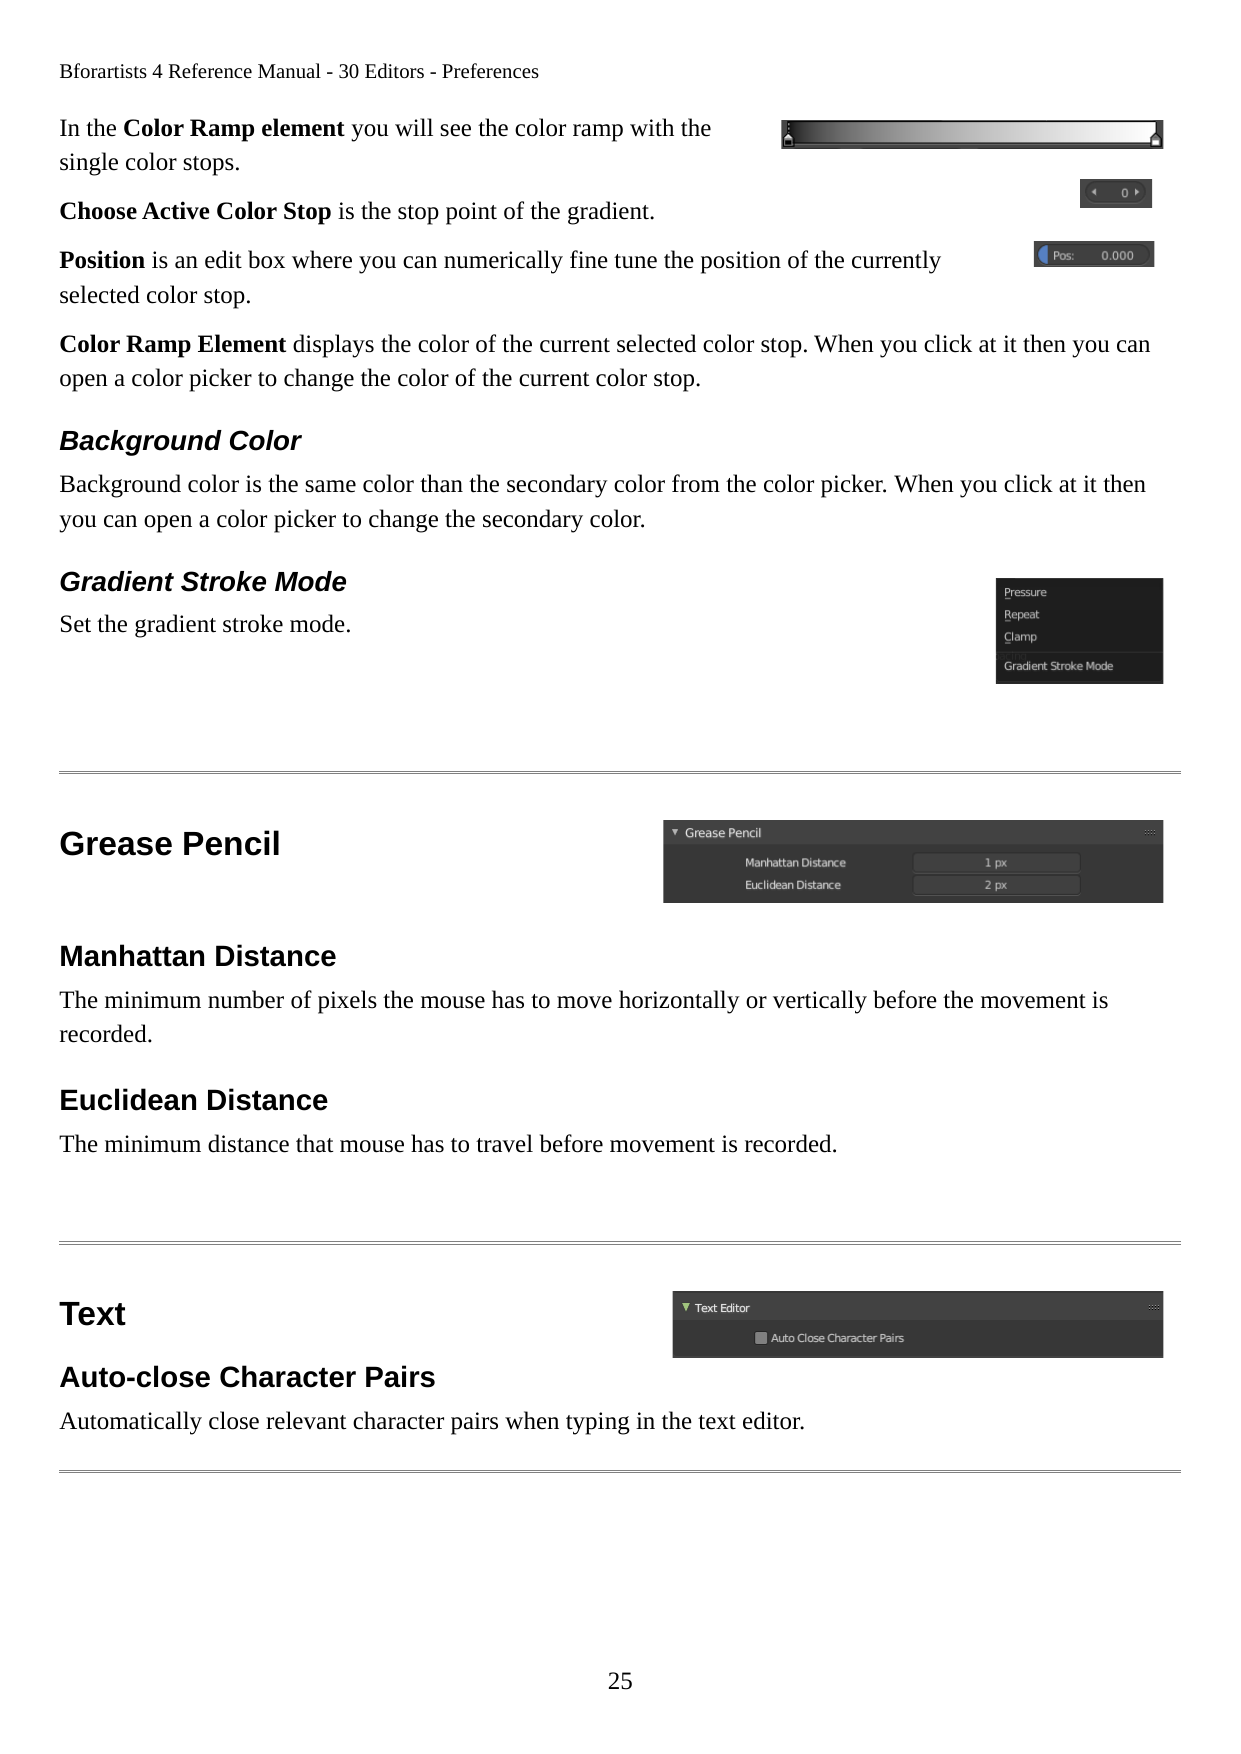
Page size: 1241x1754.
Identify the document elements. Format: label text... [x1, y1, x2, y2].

picture [781, 120, 1164, 149]
picture [995, 578, 1164, 684]
text Position is an edit box where you can numerically fine tune the position of the currently selected color stop. [59, 245, 1181, 308]
text Background color is the same color than the secondary color from the color picker. When you click at it then you can open a color picker to change the secondary color. [59, 469, 1181, 532]
text The minimum distance that mouse has to travel before movement is recorded. [59, 1129, 1181, 1158]
picture [672, 1291, 1164, 1358]
subtitle Gradient Stroke Mode [59, 565, 1181, 597]
text Choose Active Color Stop is the stop point of the gradient. [59, 196, 1181, 225]
text Set the gradient stroke mode. [59, 609, 995, 638]
subtitle [1164, 1294, 1181, 1333]
subtitle Auto-close Character Pairs [59, 1360, 1181, 1394]
text The minimum number of pixels the mouse has to move horizontally or vertically before the movement is recorded. [59, 985, 1181, 1048]
subtitle [1164, 824, 1181, 862]
subtitle Text [59, 1294, 672, 1333]
picture [1080, 179, 1153, 208]
picture [1033, 241, 1155, 267]
subtitle Grease Pencil [59, 824, 663, 862]
text Automatically close relevant character pairs when typing in the text editor. [59, 1406, 1181, 1435]
subtitle Euclidean Distance [59, 1083, 1181, 1117]
subtitle Manhattan Distance [59, 938, 1181, 972]
text In the Color Ramp element you will see the color ramp with the single color stops. [59, 113, 1181, 176]
subtitle Background Color [59, 425, 1181, 457]
picture [663, 820, 1164, 903]
text Color Ramp Element displays the color of the current selected color stop. When you click at it then you can open a color picker to change the color of the current color stop. [59, 329, 1181, 392]
